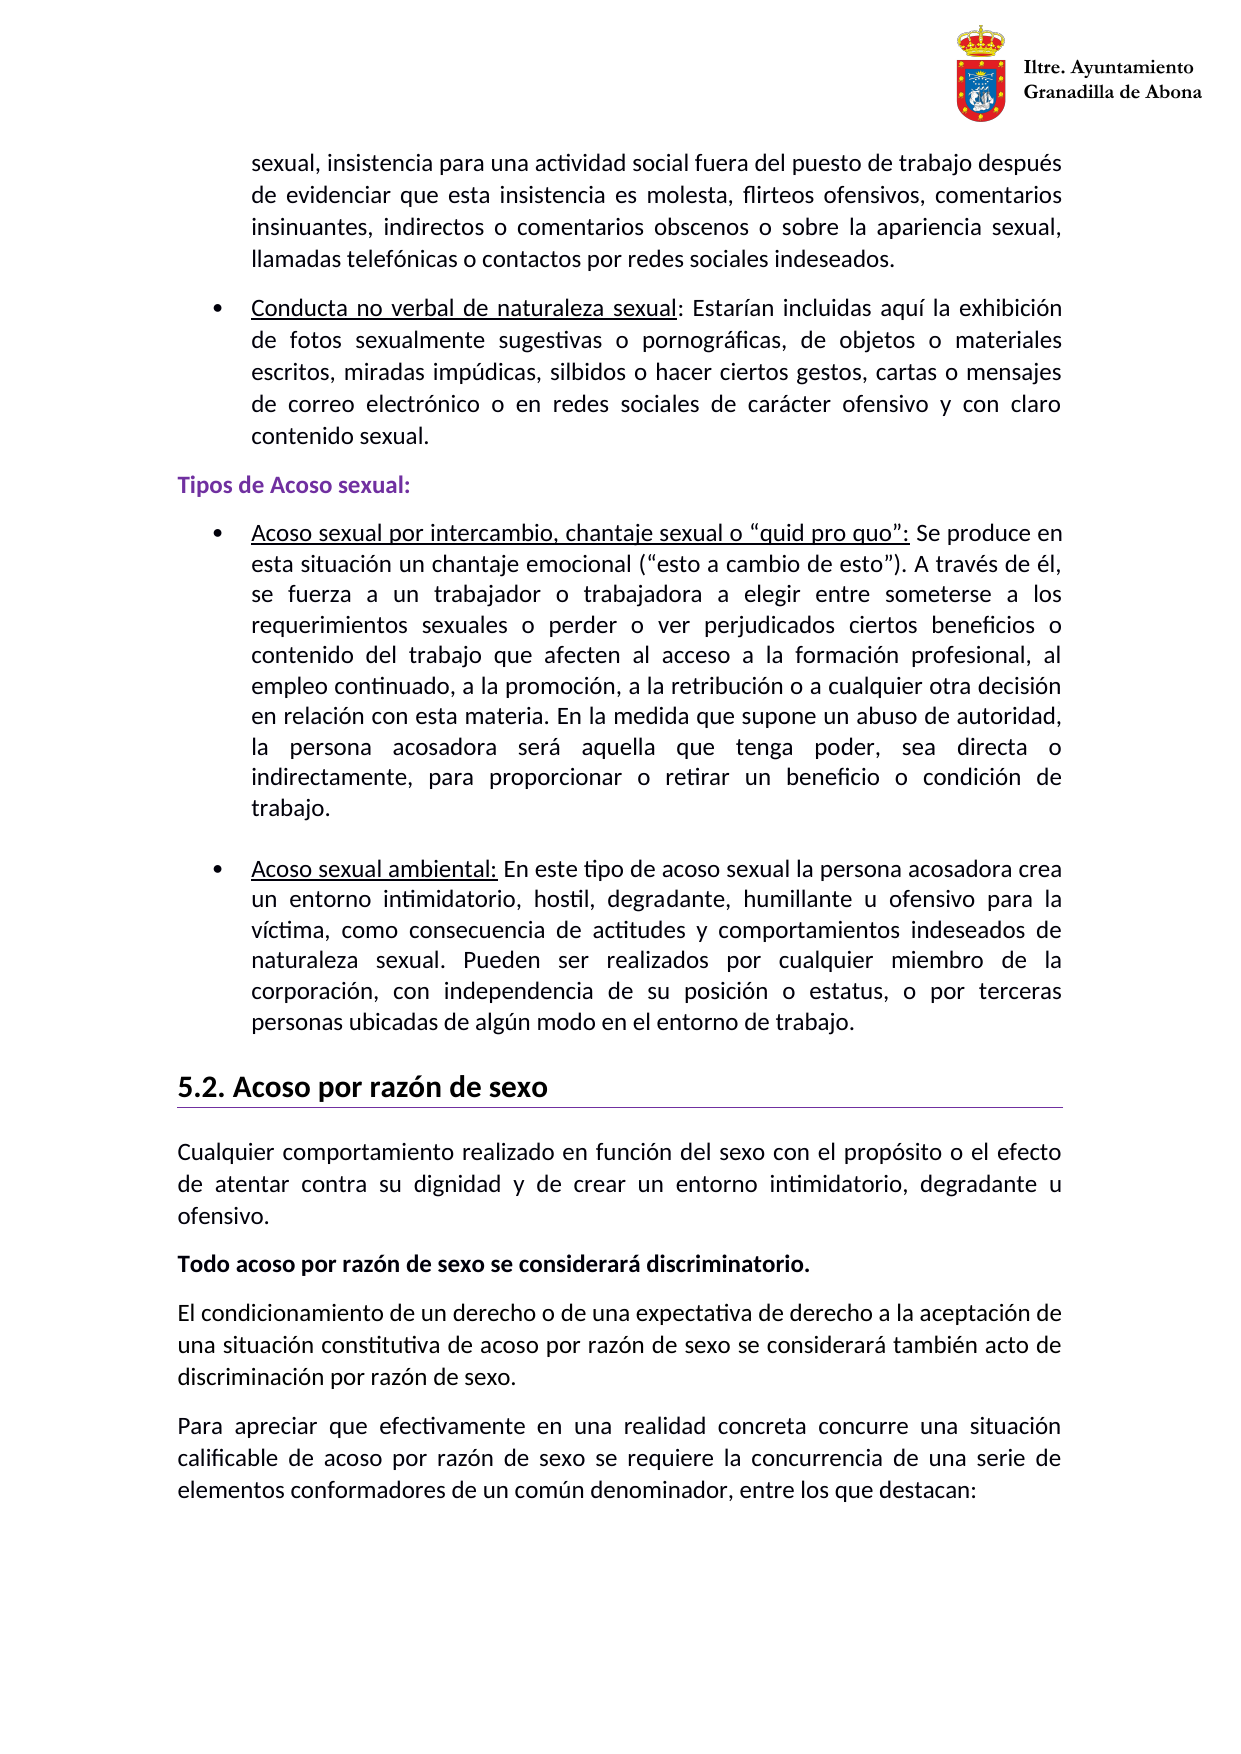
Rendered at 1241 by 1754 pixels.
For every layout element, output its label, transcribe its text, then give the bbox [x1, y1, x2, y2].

text Todo acoso por razón de sexo se considerará discriminatorio. [177, 1249, 1063, 1279]
list Acoso sexual por intercambio, chantaje sexual o “quid pro quo”: Se produce en esta situación un chantaje emocional (“esto a cambio de esto”). A través de él, se fuerza a un trabajador o trabajadora a elegir entre someterse a los requerimientos sexuales o perder o ver perjudicados ciertos beneficios o contenido del trabajo que afecten al acceso a la formación profesional, al empleo continuado, a la promoción, a la retribución o a cualquier otra decisión en relación con esta materia. En la medida que supone un abuso de autoridad, la persona acosadora será aquella que tenga poder, sea directa o indirectamente, para proporcionar o retirar un beneficio o condición de trabajo. [213, 517, 1063, 823]
text El condicionamiento de un derecho o de una expectativa de derecho a la aceptación de una situación constitutiva de acoso por razón de sexo se considerará también acto de discriminación por razón de sexo. [177, 1297, 1063, 1392]
list Conducta no verbal de naturaleza sexual: Estarían incluidas aquí la exhibición de fotos sexualmente sugestivas o pornográficas, de objetos o materiales escritos, miradas impúdicas, silbidos o hacer ciertos gestos, cartas o mensajes de correo electrónico o en redes sociales de carácter ofensivo y con claro contenido sexual. [213, 292, 1063, 451]
list Acoso sexual ambiental: En este tipo de acoso sexual la persona acosadora crea un entorno intimidatorio, hostil, degra­dante, humillante u ofensivo para la víctima, como consecuencia de actitudes y comportamientos indeseados de naturaleza sexual. Pueden ser realizados por cualquier miembro de la corporación, con independencia de su posición o estatus, o por terceras personas ubicadas de algún modo en el entorno de trabajo. [213, 853, 1063, 1036]
list sexual, insistencia para una actividad social fuera del puesto de trabajo después de evidenciar que esta insistencia es molesta, flirteos ofensivos, comentarios insinuantes, indirectos o comentarios obscenos o sobre la apariencia sexual, llamadas telefónicas o contactos por redes sociales indeseados. [213, 148, 1063, 274]
text Cualquier comportamiento realizado en función del sexo con el propósito o el efecto de atentar contra su dignidad y de crear un entorno intimidatorio, degradante u ofensivo. [177, 1136, 1063, 1231]
text Para apreciar que efectivamente en una realidad concreta concurre una situación calificable de acoso por razón de sexo se requiere la concurrencia de una serie de elementos conformadores de un común denominador, entre los que destacan: [177, 1410, 1063, 1504]
text Tipos de Acoso sexual: [177, 469, 1063, 499]
subtitle 5.2. Acoso por razón de sexo [177, 1067, 1063, 1107]
